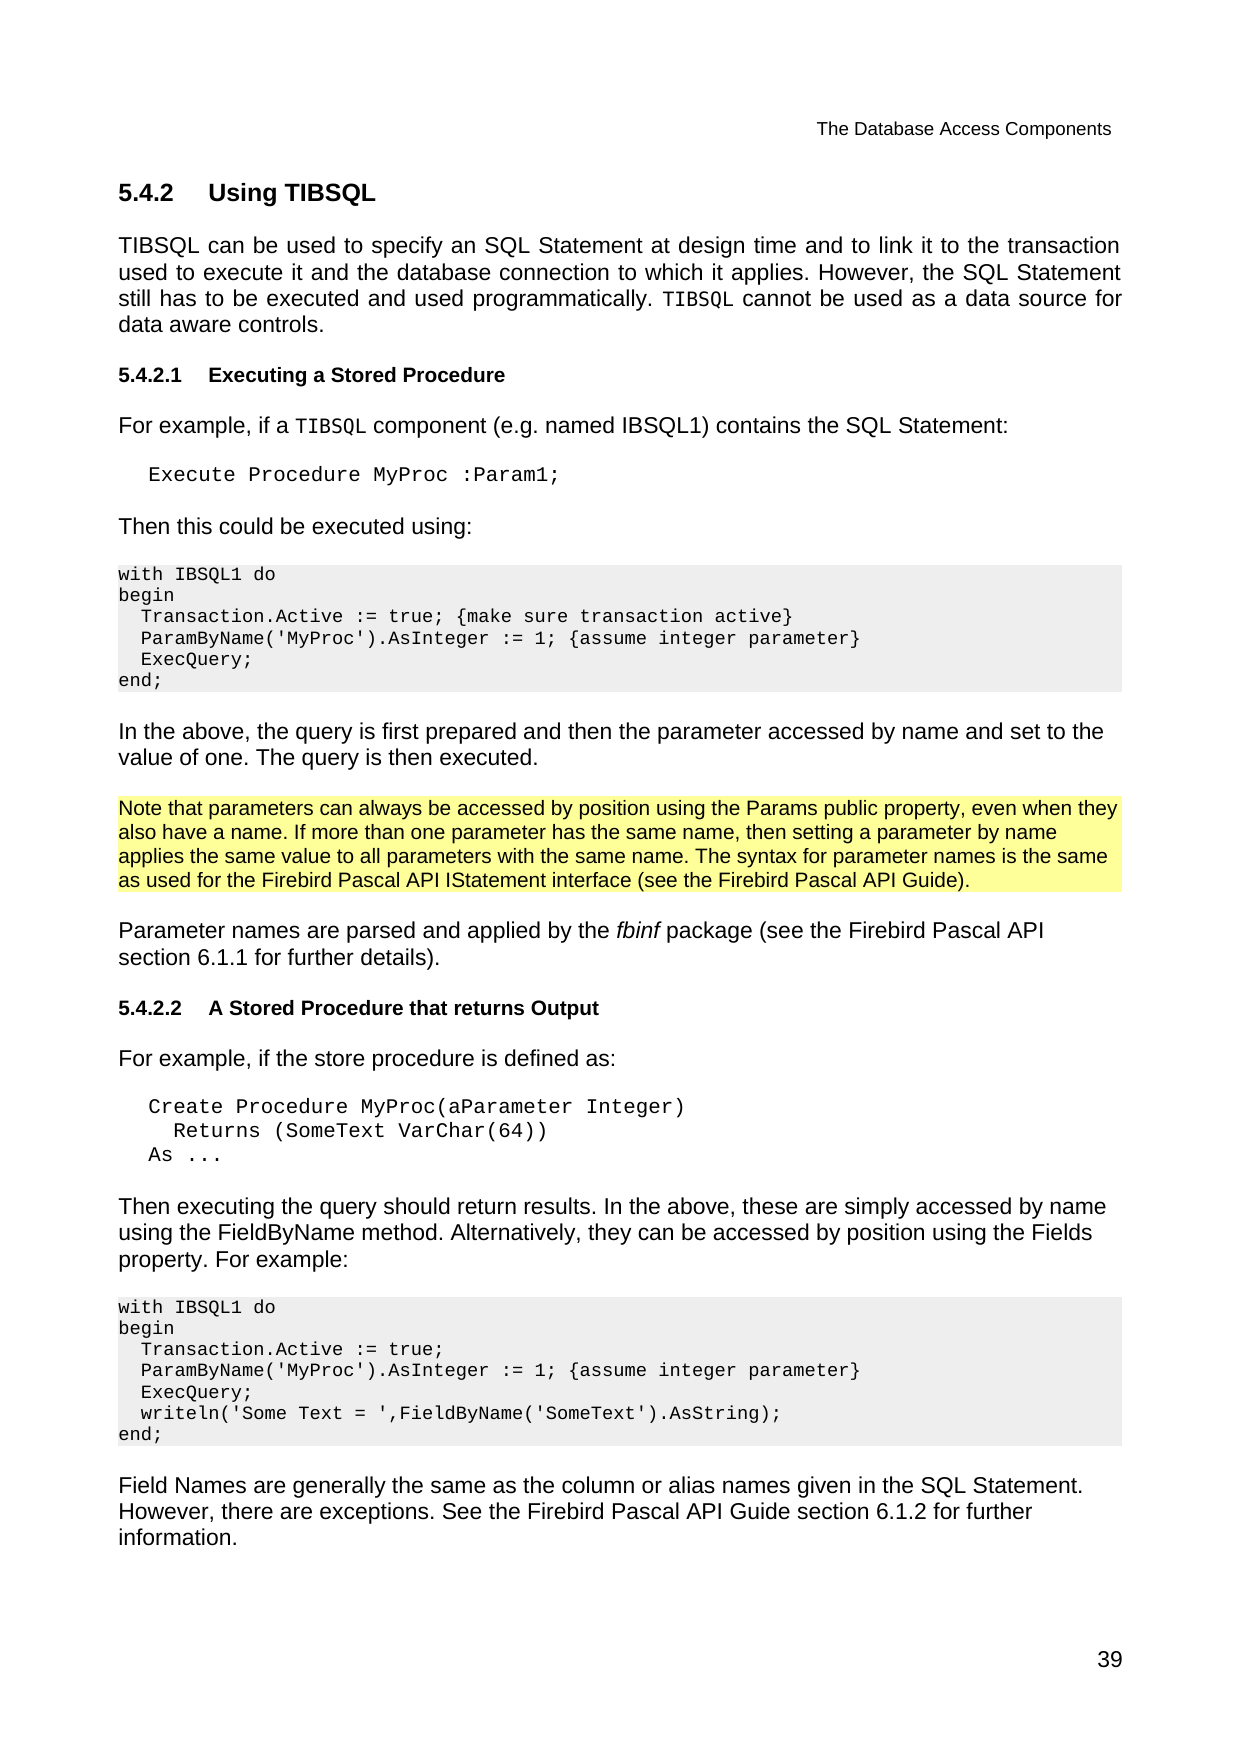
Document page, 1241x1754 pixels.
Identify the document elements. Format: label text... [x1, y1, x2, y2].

text In the above, the query is first prepared and then the parameter accessed by name and set to the value of one. The query is then executed. [118, 718, 1122, 770]
text with IBSQL1 do [118, 1297, 1122, 1319]
text Returns (SomeText VarChar(64)) [148, 1120, 1122, 1144]
text ExecQuery; [118, 1382, 1122, 1404]
text ParamByName('MyProc').AsInteger := 1; {assume integer parameter} [118, 1361, 1122, 1382]
text begin [118, 586, 1122, 607]
text end; [118, 1425, 1122, 1446]
text For example, if the store procedure is defined as: [118, 1045, 1122, 1071]
text Then executing the query should return results. In the above, these are simply accessed by name using the FieldByName method. Alternatively, they can be accessed by position using the Fields property. For example: [118, 1193, 1122, 1272]
text begin [118, 1319, 1122, 1340]
text Transaction.Active := true; {make sure transaction active} [118, 607, 1122, 628]
subtitle Using TIBSQL [118, 178, 1122, 207]
text Then this could be executed using: [118, 513, 1122, 539]
text end; [118, 671, 1122, 692]
text For example, if a TIBSQL component (e.g. named IBSQL1) contains the SQL Statement: [118, 412, 1122, 439]
text TIBSQL can be used to specify an SQL Statement at design time and to link it to the transaction used to execute it and the database connection to which it applies. However, the SQL Statement still has to be executed and used programmatically. TIBSQL cannot be used as a data source for data aware controls. [118, 232, 1122, 338]
text Transaction.Active := true; [118, 1340, 1122, 1361]
text Create Procedure MyProc(aParameter Integer) [148, 1096, 1122, 1120]
text Execute Procedure MyProc :Param1; [148, 464, 1122, 487]
text Field Names are generally the same as the column or alias names given in the SQL Statement. However, there are exceptions. See the Firebird Pascal API Guide section 6.1.2 for further information. [118, 1472, 1122, 1551]
text Note that parameters can always be accessed by position using the Params public property, even when they also have a name. If more than one parameter has the same name, then setting a parameter by name applies the same value to all parameters with the same name. The syntax for parameter names is the same as used for the Firebird Pascal API IStatement interface (see the Firebird Pascal API Guide). [118, 796, 1122, 892]
text ExecQuery; [118, 650, 1122, 671]
subtitle A Stored Procedure that returns Output [118, 996, 1122, 1019]
text As ... [148, 1144, 1122, 1167]
text writeln('Some Text = ',FieldByName('SomeText').AsString); [118, 1404, 1122, 1425]
text ParamByName('MyProc').AsInteger := 1; {assume integer parameter} [118, 628, 1122, 650]
subtitle Executing a Stored Procedure [118, 363, 1122, 387]
text Parameter names are parsed and applied by the fbinf package (see the Firebird Pascal API section 6.1.1 for further details). [118, 917, 1122, 970]
text with IBSQL1 do [118, 565, 1122, 586]
